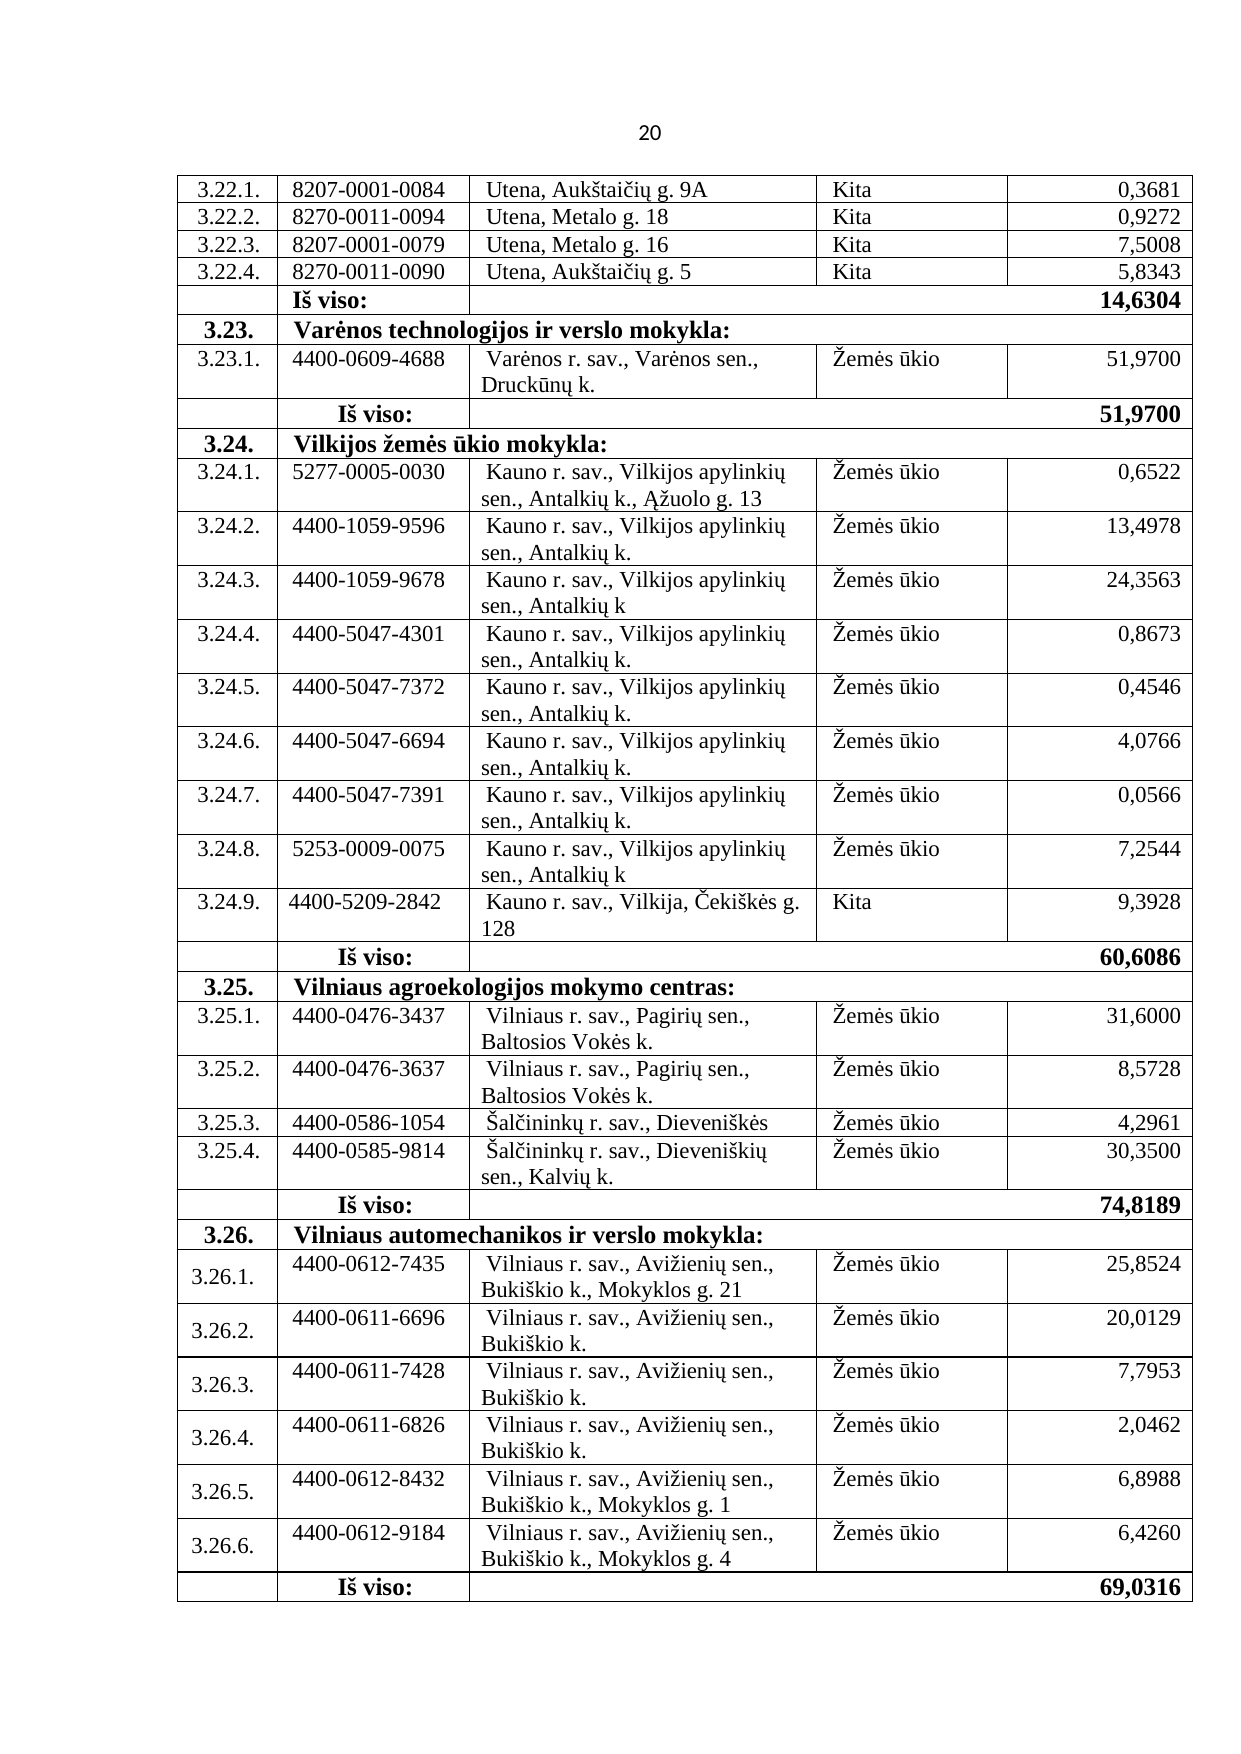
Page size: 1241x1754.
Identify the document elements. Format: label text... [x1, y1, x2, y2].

table_cell 4400-0585-9814 [278, 1137, 469, 1189]
table_cell 8207-0001-0079 [278, 231, 469, 257]
table_cell 3.25.3. [178, 1109, 277, 1136]
table_cell Žemės ūkio [817, 1002, 1007, 1054]
table_cell 4400-0612-8432 [278, 1465, 469, 1518]
table_cell 25,8524 [1008, 1250, 1192, 1303]
table_cell 3.22.4. [178, 258, 277, 284]
table_cell 4400-0476-3437 [278, 1002, 469, 1054]
table_cell Žemės ūkio [817, 1250, 1007, 1303]
table_cell 3.25.2. [178, 1056, 277, 1108]
table_cell 3.26.3. [178, 1358, 277, 1410]
table_cell 3.22.3. [178, 231, 277, 257]
table_cell 3.24.7. [178, 781, 277, 834]
table_cell Kauno r. sav., Vilkijos apylinkių sen., Antalkių k [470, 835, 816, 887]
table_cell 3.24.3. [178, 566, 277, 619]
table_cell Kauno r. sav., Vilkijos apylinkių sen., Antalkių k. [470, 674, 816, 726]
table_cell 3.26.1. [178, 1250, 277, 1303]
table_cell Utena, Metalo g. 16 [470, 231, 816, 257]
table_cell 14,6304 [470, 286, 1192, 314]
table_cell Žemės ūkio [817, 1411, 1007, 1464]
table_cell Žemės ūkio [817, 1519, 1007, 1571]
table_cell 0,0566 [1008, 781, 1192, 834]
table_cell [178, 942, 277, 971]
table_cell 24,3563 [1008, 566, 1192, 619]
table_cell Žemės ūkio [817, 781, 1007, 834]
table_cell Varėnos r. sav., Varėnos sen., Druckūnų k. [470, 345, 816, 398]
table_cell 51,9700 [470, 399, 1192, 428]
table_cell 0,9272 [1008, 203, 1192, 230]
table_cell 7,2544 [1008, 835, 1192, 887]
table_cell 4400-0609-4688 [278, 345, 469, 398]
table_cell 3.24.2. [178, 512, 277, 565]
table_cell 3.24.9. [178, 889, 277, 941]
table_cell 0,8673 [1008, 620, 1192, 672]
table_cell Iš viso: [278, 1573, 469, 1601]
table_cell Kauno r. sav., Vilkijos apylinkių sen., Antalkių k [470, 566, 816, 619]
table_cell Iš viso: [278, 399, 469, 428]
table_cell 0,3681 [1008, 176, 1192, 202]
table_cell Utena, Aukštaičių g. 5 [470, 258, 816, 284]
table_cell Kita [817, 231, 1007, 257]
table_cell 5253-0009-0075 [278, 835, 469, 887]
table_cell Kita [817, 889, 1007, 941]
table_cell Žemės ūkio [817, 1304, 1007, 1356]
table_cell Utena, Metalo g. 18 [470, 203, 816, 230]
table_cell 2,0462 [1008, 1411, 1192, 1464]
table_cell Varėnos technologijos ir verslo mokykla: [278, 315, 1192, 344]
table_cell 8,5728 [1008, 1056, 1192, 1108]
table_cell 4,2961 [1008, 1109, 1192, 1136]
table_cell 7,5008 [1008, 231, 1192, 257]
table_cell Vilkijos žemės ūkio mokykla: [278, 429, 1192, 457]
table_cell Žemės ūkio [817, 1137, 1007, 1189]
table_cell Kita [817, 176, 1007, 202]
table_cell Vilniaus agroekologijos mokymo centras: [278, 972, 1192, 1001]
table_cell 3.25.1. [178, 1002, 277, 1054]
table_cell 4400-0612-7435 [278, 1250, 469, 1303]
table_cell 3.24.4. [178, 620, 277, 672]
table_cell 4400-1059-9678 [278, 566, 469, 619]
table_cell Žemės ūkio [817, 727, 1007, 780]
table_cell Kauno r. sav., Vilkija, Čekiškės g. 128 [470, 889, 816, 941]
table_cell 4400-0611-6696 [278, 1304, 469, 1356]
table_cell Vilniaus automechanikos ir verslo mokykla: [278, 1220, 1192, 1249]
table_cell Šalčininkų r. sav., Dieveniškių sen., Kalvių k. [470, 1137, 816, 1189]
table_cell Kauno r. sav., Vilkijos apylinkių sen., Antalkių k. [470, 727, 816, 780]
table_cell 3.25. [178, 972, 277, 1001]
table_cell 4400-0612-9184 [278, 1519, 469, 1571]
table_cell 13,4978 [1008, 512, 1192, 565]
table_cell 3.24.8. [178, 835, 277, 887]
table_cell Vilniaus r. sav., Avižienių sen., Bukiškio k., Mokyklos g. 1 [470, 1465, 816, 1518]
table_cell Iš viso: [278, 286, 469, 314]
table_cell 4400-0611-7428 [278, 1358, 469, 1410]
table_cell 3.23. [178, 315, 277, 344]
table_cell Iš viso: [278, 1190, 469, 1219]
table_cell Kauno r. sav., Vilkijos apylinkių sen., Antalkių k., Ąžuolo g. 13 [470, 459, 816, 511]
table_cell Kita [817, 258, 1007, 284]
table_cell 3.23.1. [178, 345, 277, 398]
table_cell Kauno r. sav., Vilkijos apylinkių sen., Antalkių k. [470, 512, 816, 565]
table_cell Šalčininkų r. sav., Dieveniškės [470, 1109, 816, 1136]
table_cell 3.26.4. [178, 1411, 277, 1464]
table_cell 5,8343 [1008, 258, 1192, 284]
table_cell 3.22.2. [178, 203, 277, 230]
table_cell 0,6522 [1008, 459, 1192, 511]
table_cell Vilniaus r. sav., Avižienių sen., Bukiškio k., Mokyklos g. 4 [470, 1519, 816, 1571]
table_cell Žemės ūkio [817, 1056, 1007, 1108]
table_cell 4400-0476-3637 [278, 1056, 469, 1108]
table_cell Žemės ūkio [817, 620, 1007, 672]
table_cell 3.24.5. [178, 674, 277, 726]
table_cell 0,4546 [1008, 674, 1192, 726]
table_cell 3.24.6. [178, 727, 277, 780]
table_cell Kauno r. sav., Vilkijos apylinkių sen., Antalkių k. [470, 620, 816, 672]
table_cell Žemės ūkio [817, 1465, 1007, 1518]
table_cell 6,4260 [1008, 1519, 1192, 1571]
table_cell Vilniaus r. sav., Pagirių sen., Baltosios Vokės k. [470, 1056, 816, 1108]
table_cell 3.25.4. [178, 1137, 277, 1189]
table_cell 4400-5209-2842 [278, 889, 469, 941]
table_cell Žemės ūkio [817, 1358, 1007, 1410]
table_cell Žemės ūkio [817, 1109, 1007, 1136]
table_cell 4400-0586-1054 [278, 1109, 469, 1136]
table_cell 3.26.6. [178, 1519, 277, 1571]
table_cell Utena, Aukštaičių g. 9A [470, 176, 816, 202]
table_cell 3.26.5. [178, 1465, 277, 1518]
table_cell 8270-0011-0090 [278, 258, 469, 284]
table_cell [178, 1573, 277, 1601]
table_cell Iš viso: [278, 942, 469, 971]
table_cell [178, 286, 277, 314]
table_cell 31,6000 [1008, 1002, 1192, 1054]
table_cell 51,9700 [1008, 345, 1192, 398]
table_cell 7,7953 [1008, 1358, 1192, 1410]
table_cell 4400-5047-7372 [278, 674, 469, 726]
table_cell 3.24.1. [178, 459, 277, 511]
table_cell 8270-0011-0094 [278, 203, 469, 230]
table_cell 20,0129 [1008, 1304, 1192, 1356]
table_cell 4400-5047-6694 [278, 727, 469, 780]
table_cell 3.26. [178, 1220, 277, 1249]
table_cell Žemės ūkio [817, 835, 1007, 887]
table_cell Kita [817, 203, 1007, 230]
table_cell Žemės ūkio [817, 512, 1007, 565]
table_cell Žemės ūkio [817, 459, 1007, 511]
table_cell Vilniaus r. sav., Avižienių sen., Bukiškio k. [470, 1411, 816, 1464]
table_cell 74,8189 [470, 1190, 1192, 1219]
table_cell [178, 399, 277, 428]
table_cell 60,6086 [470, 942, 1192, 971]
table_cell 4400-5047-4301 [278, 620, 469, 672]
table_cell Vilniaus r. sav., Avižienių sen., Bukiškio k., Mokyklos g. 21 [470, 1250, 816, 1303]
table_cell Vilniaus r. sav., Pagirių sen., Baltosios Vokės k. [470, 1002, 816, 1054]
table_cell 5277-0005-0030 [278, 459, 469, 511]
table_cell Vilniaus r. sav., Avižienių sen., Bukiškio k. [470, 1358, 816, 1410]
table_cell 8207-0001-0084 [278, 176, 469, 202]
table_cell 4400-0611-6826 [278, 1411, 469, 1464]
table_cell 4400-5047-7391 [278, 781, 469, 834]
table_cell Kauno r. sav., Vilkijos apylinkių sen., Antalkių k. [470, 781, 816, 834]
table_cell 4,0766 [1008, 727, 1192, 780]
table_cell Vilniaus r. sav., Avižienių sen., Bukiškio k. [470, 1304, 816, 1356]
table_cell 4400-1059-9596 [278, 512, 469, 565]
table_cell 3.24. [178, 429, 277, 457]
table_cell Žemės ūkio [817, 566, 1007, 619]
table_cell 9,3928 [1008, 889, 1192, 941]
table_cell Žemės ūkio [817, 674, 1007, 726]
table_cell 6,8988 [1008, 1465, 1192, 1518]
table_cell 3.22.1. [178, 176, 277, 202]
table_cell 69,0316 [470, 1573, 1192, 1601]
table_cell 30,3500 [1008, 1137, 1192, 1189]
table_cell Žemės ūkio [817, 345, 1007, 398]
table_cell 3.26.2. [178, 1304, 277, 1356]
table_cell [178, 1190, 277, 1219]
